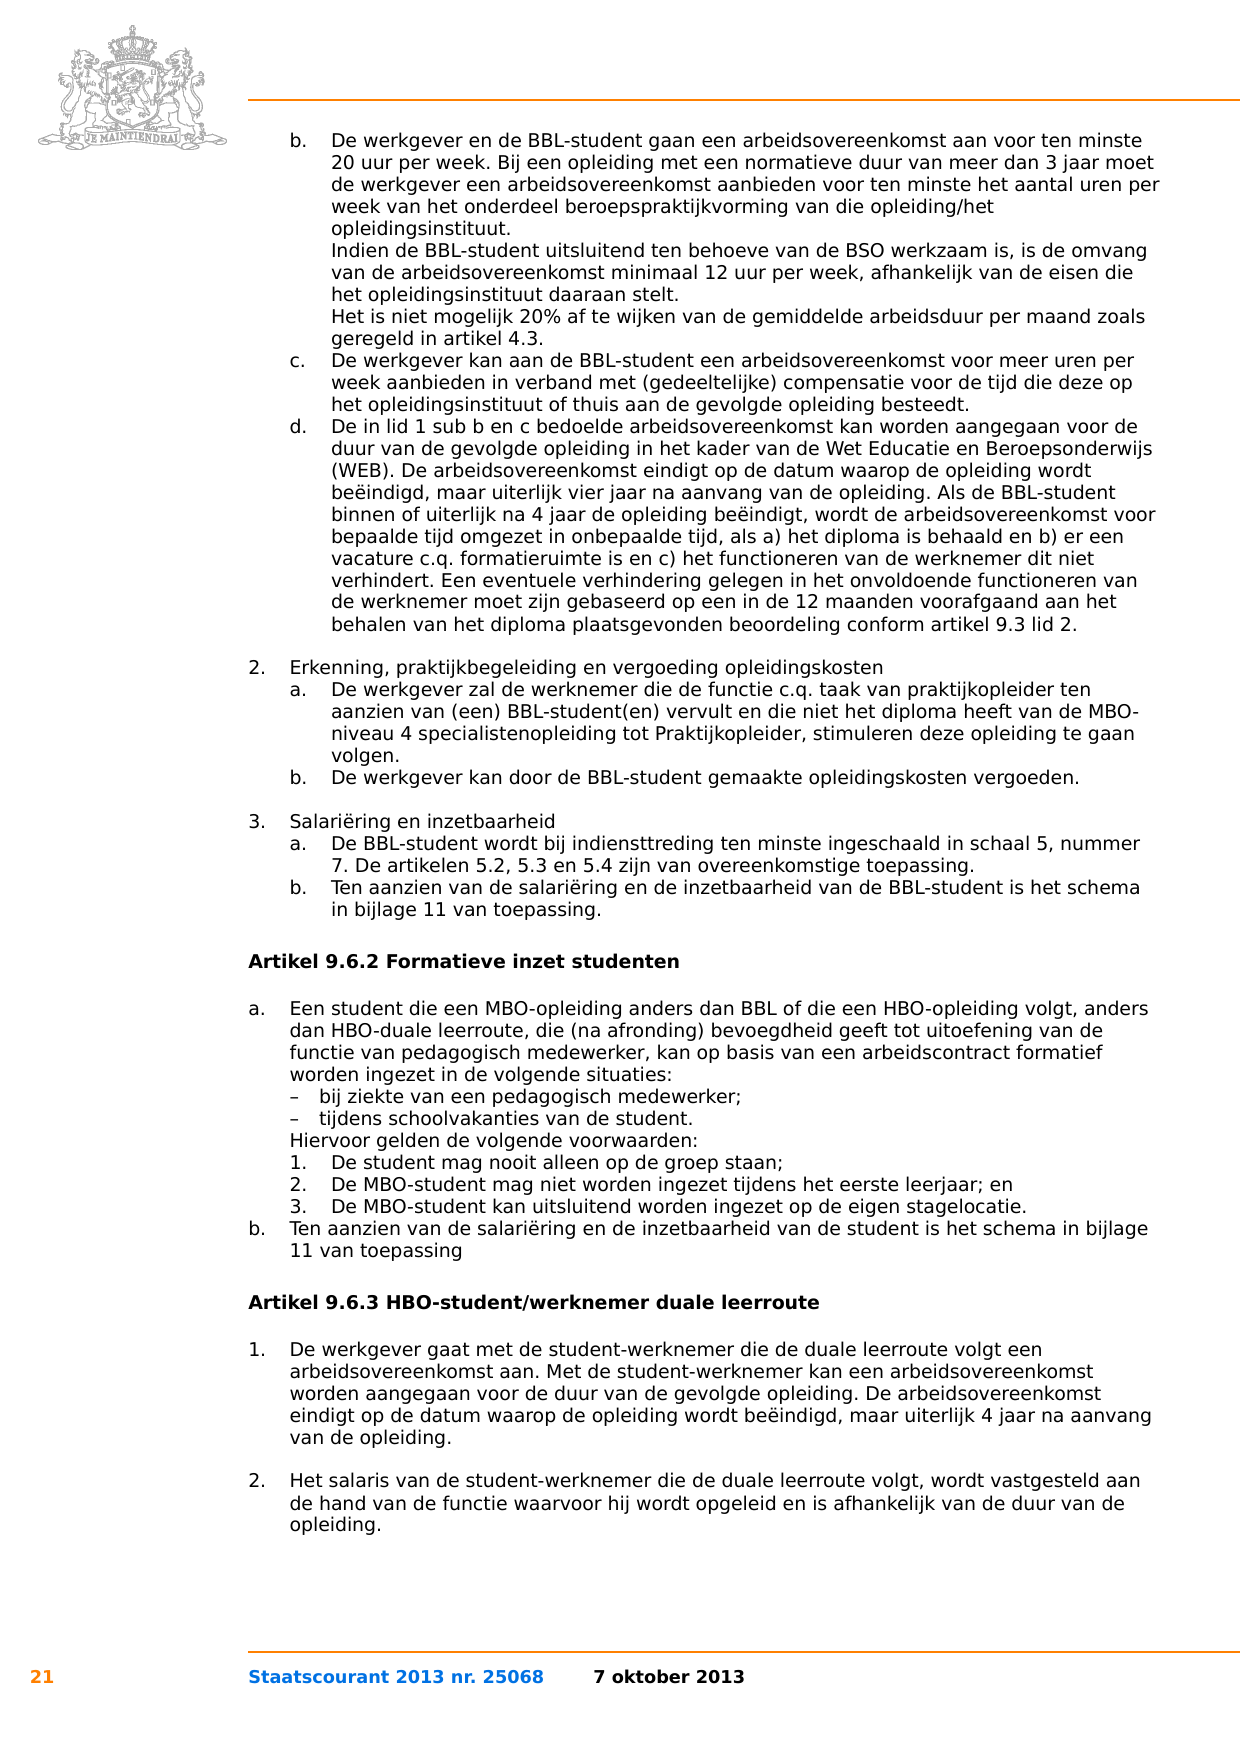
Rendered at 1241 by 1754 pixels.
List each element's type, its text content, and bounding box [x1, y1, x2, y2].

text Indien de BBL-student uitsluitend ten behoeve van de BSO werkzaam is, is de omvang van de arbeidsovereenkomst minimaal 12 uur per week, afhankelijk van de eisen die het opleidingsinstituut daaraan stelt. [331, 240, 1163, 306]
text Het is niet mogelijk 20% af te wijken van de gemiddelde arbeidsduur per maand zoals geregeld in artikel 4.3. [331, 306, 1163, 350]
text c. De werkgever kan aan de BBL-student een arbeidsovereenkomst voor meer uren per week aanbieden in verband met (gedeeltelijke) compensatie voor de tijd die deze op het opleidingsinstituut of thuis aan de gevolgde opleiding besteedt. [289, 350, 1163, 416]
subtitle Artikel 9.6.3 HBO-student/werknemer duale leerroute [248, 1292, 1163, 1314]
text 1. De student mag nooit alleen op de groep staan; [289, 1152, 1163, 1174]
text – tijdens schoolvakanties van de student. [289, 1108, 1163, 1130]
text a. De BBL-student wordt bij indiensttreding ten minste ingeschaald in schaal 5, nummer 7. De artikelen 5.2, 5.3 en 5.4 zijn van overeenkomstige toepassing. [289, 833, 1163, 877]
text 2. De MBO-student mag niet worden ingezet tijdens het eerste leerjaar; en [289, 1174, 1163, 1196]
text 3. Salariëring en inzetbaarheid [248, 811, 1163, 833]
text 1. De werkgever gaat met de student-werknemer die de duale leerroute volgt een arbeidsovereenkomst aan. Met de student-werknemer kan een arbeidsovereenkomst worden aangegaan voor de duur van de gevolgde opleiding. De arbeidsovereenkomst eindigt op de datum waarop de opleiding wordt beëindigd, maar uiterlijk 4 jaar na aanvang van de opleiding. [248, 1339, 1163, 1448]
text b. Ten aanzien van de salariëring en de inzetbaarheid van de student is het schema in bijlage 11 van toepassing [248, 1218, 1163, 1262]
text b. De werkgever en de BBL-student gaan een arbeidsovereenkomst aan voor ten minste 20 uur per week. Bij een opleiding met een normatieve duur van meer dan 3 jaar moet de werkgever een arbeidsovereenkomst aanbieden voor ten minste het aantal uren per week van het onderdeel beroepspraktijkvorming van die opleiding/het opleidingsinstituut. [289, 130, 1163, 240]
text b. Ten aanzien van de salariëring en de inzetbaarheid van de BBL-student is het schema in bijlage 11 van toepassing. [289, 877, 1163, 921]
text 3. De MBO-student kan uitsluitend worden ingezet op de eigen stagelocatie. [289, 1196, 1163, 1218]
subtitle Artikel 9.6.2 Formatieve inzet studenten [248, 951, 1163, 973]
text b. De werkgever kan door de BBL-student gemaakte opleidingskosten vergoeden. [289, 767, 1163, 789]
picture [38, 25, 227, 150]
text Hiervoor gelden de volgende voorwaarden: [289, 1130, 1163, 1152]
text a. Een student die een MBO-opleiding anders dan BBL of die een HBO-opleiding volgt, anders dan HBO-duale leerroute, die (na afronding) bevoegdheid geeft tot uitoefening van de functie van pedagogisch medewerker, kan op basis van een arbeidscontract formatief worden ingezet in de volgende situaties: [248, 998, 1163, 1086]
text 2. Erkenning, praktijkbegeleiding en vergoeding opleidingskosten [248, 657, 1163, 679]
text d. De in lid 1 sub b en c bedoelde arbeidsovereenkomst kan worden aangegaan voor de duur van de gevolgde opleiding in het kader van de Wet Educatie en Beroepsonderwijs (WEB). De arbeidsovereenkomst eindigt op de datum waarop de opleiding wordt beëindigd, maar uiterlijk vier jaar na aanvang van de opleiding. Als de BBL-student binnen of uiterlijk na 4 jaar de opleiding beëindigt, wordt de arbeidsovereenkomst voor bepaalde tijd omgezet in onbepaalde tijd, als a) het diploma is behaald en b) er een vacature c.q. formatieruimte is en c) het functioneren van de werknemer dit niet verhindert. Een eventuele verhindering gelegen in het onvoldoende functioneren van de werknemer moet zijn gebaseerd op een in de 12 maanden voorafgaand aan het behalen van het diploma plaatsgevonden beoordeling conform artikel 9.3 lid 2. [289, 416, 1163, 635]
text a. De werkgever zal de werknemer die de functie c.q. taak van praktijkopleider ten aanzien van (een) BBL-student(en) vervult en die niet het diploma heeft van de MBO-niveau 4 specialistenopleiding tot Praktijkopleider, stimuleren deze opleiding te gaan volgen. [289, 679, 1163, 767]
text – bij ziekte van een pedagogisch medewerker; [289, 1086, 1163, 1108]
text 2. Het salaris van de student-werknemer die de duale leerroute volgt, wordt vastgesteld aan de hand van de functie waarvoor hij wordt opgeleid en is afhankelijk van de duur van de opleiding. [248, 1470, 1163, 1536]
